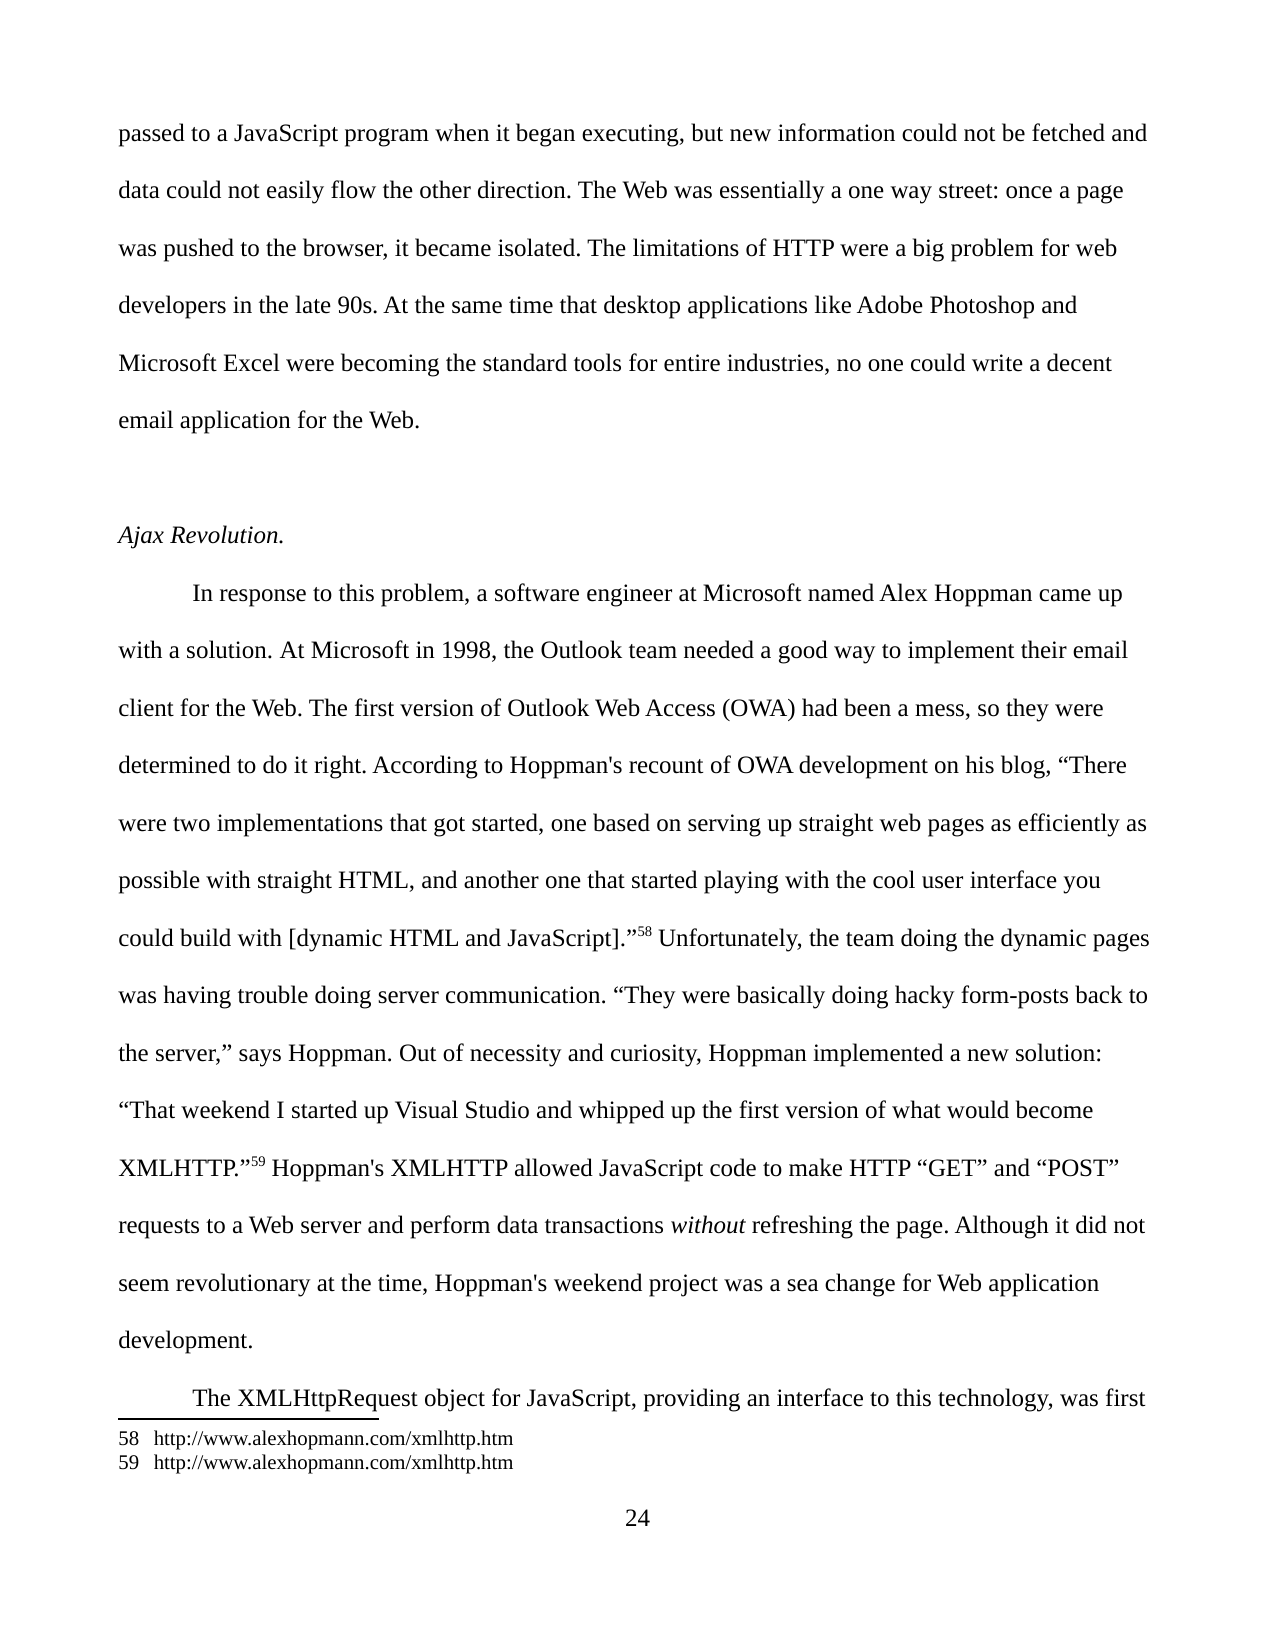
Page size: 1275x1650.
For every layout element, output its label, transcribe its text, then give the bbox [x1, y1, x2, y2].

text In response to this problem, a software engineer at Microsoft named Alex Hoppman came up with a solution. At Microsoft in 1998, the Outlook team needed a good way to implement their email client for the Web. The first version of Outlook Web Access (OWA) had been a mess, so they were determined to do it right. According to Hoppman's recount of OWA development on his blog, “There were two implementations that got started, one based on serving up straight web pages as efficiently as possible with straight HTML, and another one that started playing with the cool user interface you could build with [dynamic HTML and JavaScript].” Unfortunately, the team doing the dynamic pages was having trouble doing server communication. “They were basically doing hacky form-posts back to the server,” says Hoppman. Out of necessity and curiosity, Hoppman implemented a new solution: “That weekend I started up Visual Studio and whipped up the first version of what would become XMLHTTP.” Hoppman's XMLHTTP allowed JavaScript code to make HTTP “GET” and “POST” requests to a Web server and perform data transactions without refreshing the page. Although it did not seem revolutionary at the time, Hoppman's weekend project was a sea change for Web application development. [118, 578, 1157, 1354]
text http://www.alexhopmann.com/xmlhttp.htm [118, 1426, 1157, 1449]
text Ajax Revolution. [118, 521, 1157, 549]
text http://www.alexhopmann.com/xmlhttp.htm [118, 1449, 1157, 1474]
text passed to a JavaScript program when it began executing, but new information could not be fetched and data could not easily flow the other direction. The Web was essentially a one way street: once a page was pushed to the browser, it became isolated. The limitations of HTTP were a big problem for web developers in the late 90s. At the same time that desktop applications like Adobe Photoshop and Microsoft Excel were becoming the standard tools for entire industries, no one could write a decent email application for the Web. [118, 118, 1157, 434]
text The XMLHttpRequest object for JavaScript, providing an interface to this technology, was first [118, 1383, 1157, 1412]
